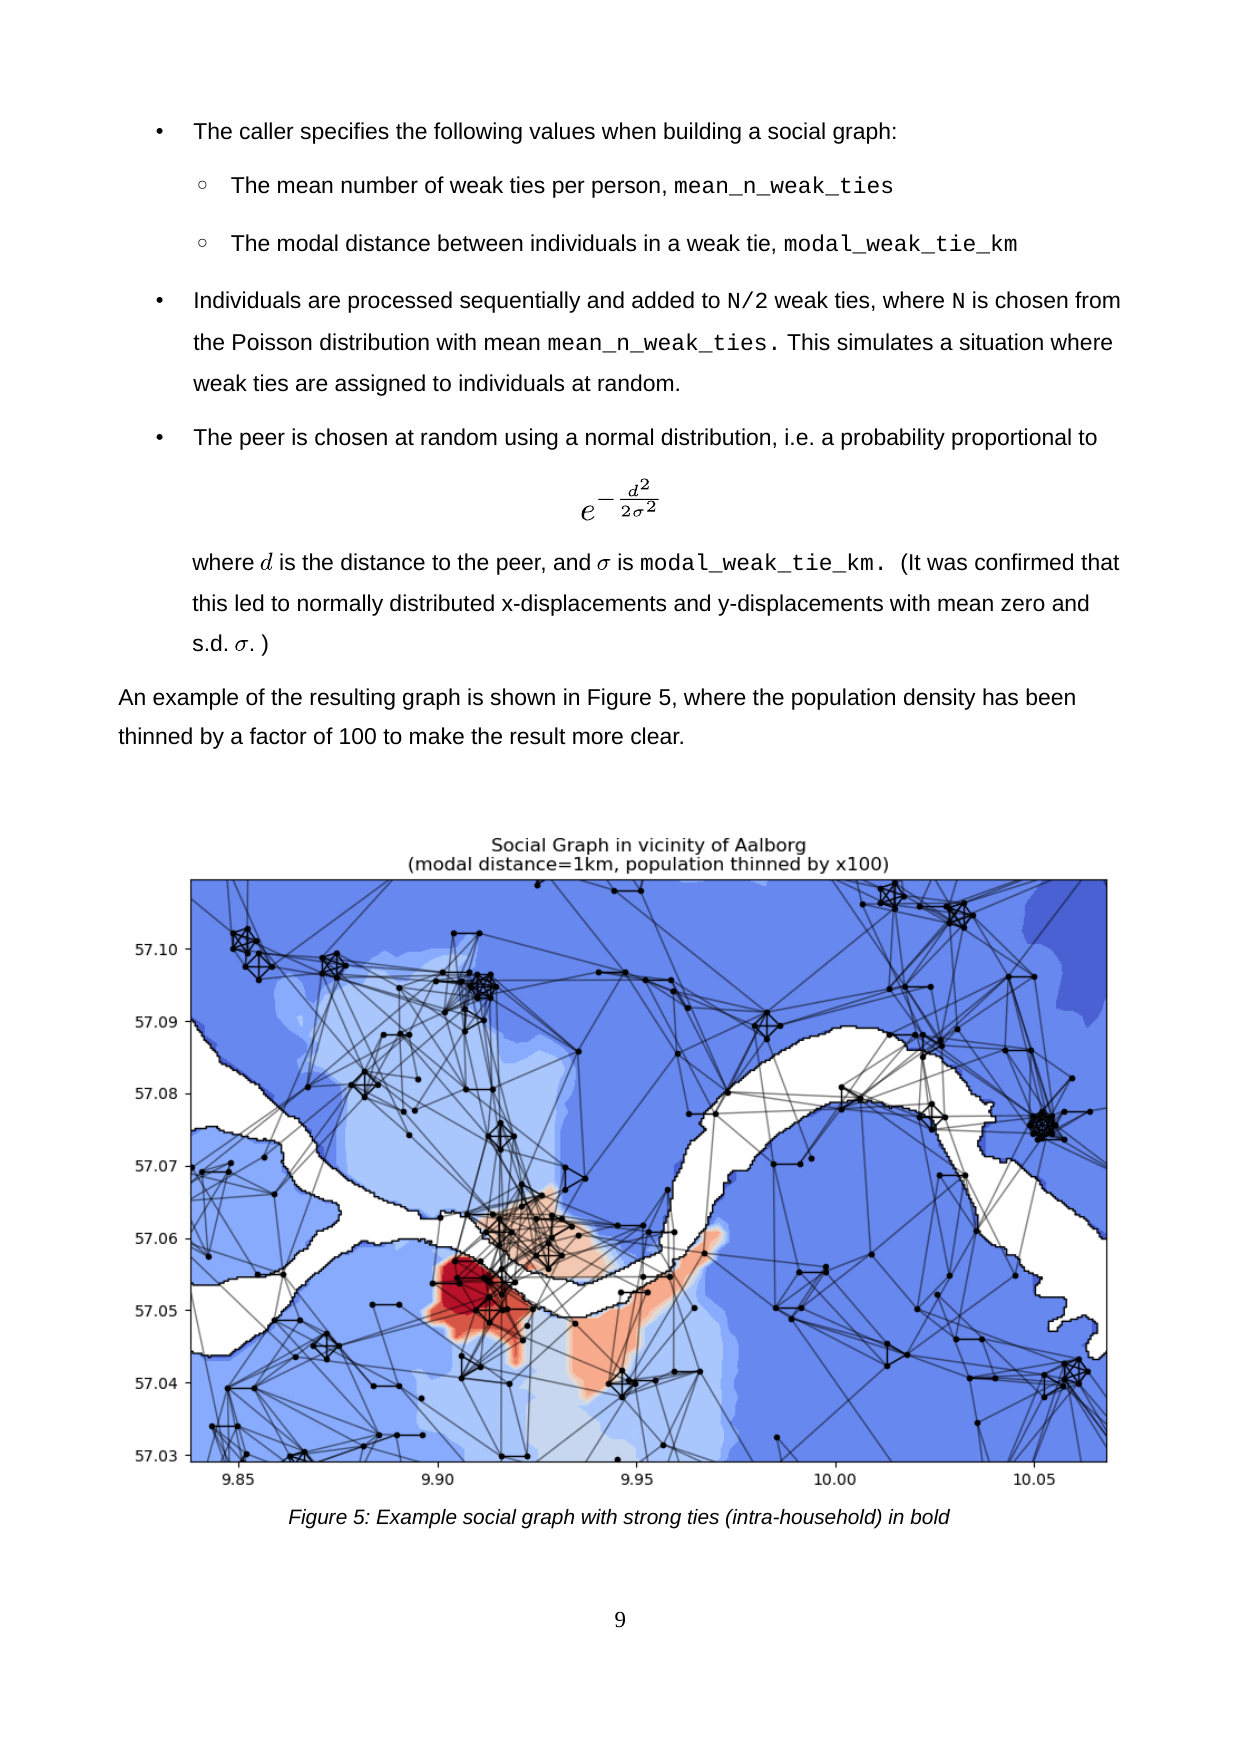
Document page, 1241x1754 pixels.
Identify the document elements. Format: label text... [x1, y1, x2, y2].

picture [118, 790, 1123, 1505]
list The modal distance between individuals in a weak tie, modal_weak_tie_km [193, 230, 1122, 258]
text where is the distance to the peer, and is modal_weak_tie_km. (It was confirmed that this led to normally distributed x-displacements and y-displacements with mean zero and s.d. . ) [192, 548, 1122, 656]
list The caller specifies the following values when building a social graph: [156, 118, 1122, 144]
list The mean number of weak ties per person, mean_n_weak_ties [193, 172, 1122, 201]
list The peer is chosen at random using a normal distribution, i.e. a probability proportional to [156, 424, 1122, 451]
text Figure 5: Example social graph with strong ties (intra-household) in bold [118, 1505, 1122, 1528]
text An example of the resulting graph is shown in Figure 5, where the population density has been thinned by a factor of 100 to make the result more clear. [118, 684, 1122, 749]
list Individuals are processed sequentially and added to N/2 weak ties, where N is chosen from the Poisson distribution with mean mean_n_weak_ties. This simulates a situation where weak ties are assigned to individuals at random. [156, 287, 1122, 396]
